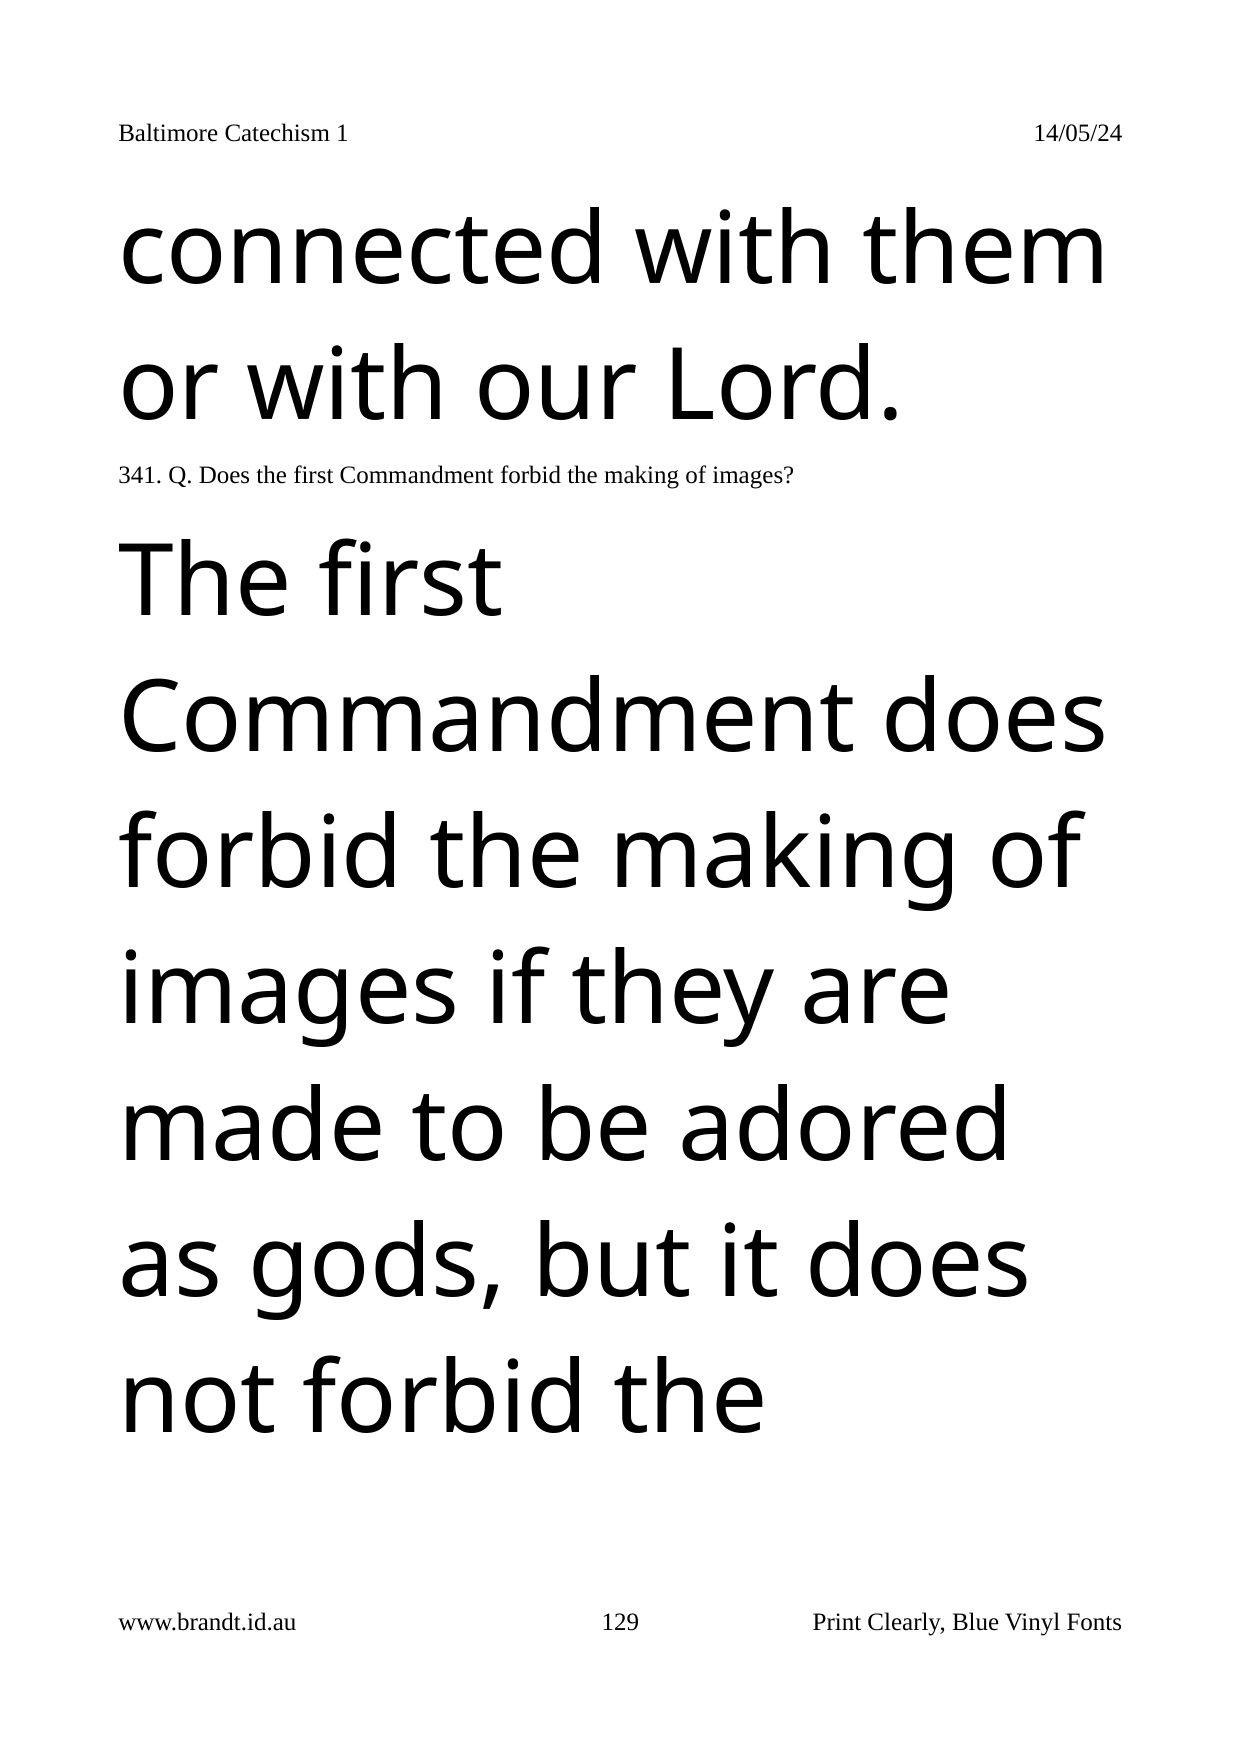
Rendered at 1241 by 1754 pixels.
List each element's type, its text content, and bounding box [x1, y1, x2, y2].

text The first Commandment does forbid the making of images if they are made to be adored as gods, but it does not forbid the [118, 508, 1122, 1462]
text connected with them or with our Lord. [118, 176, 1122, 449]
text 341. Q. Does the first Commandment forbid the making of images? [118, 461, 1122, 489]
